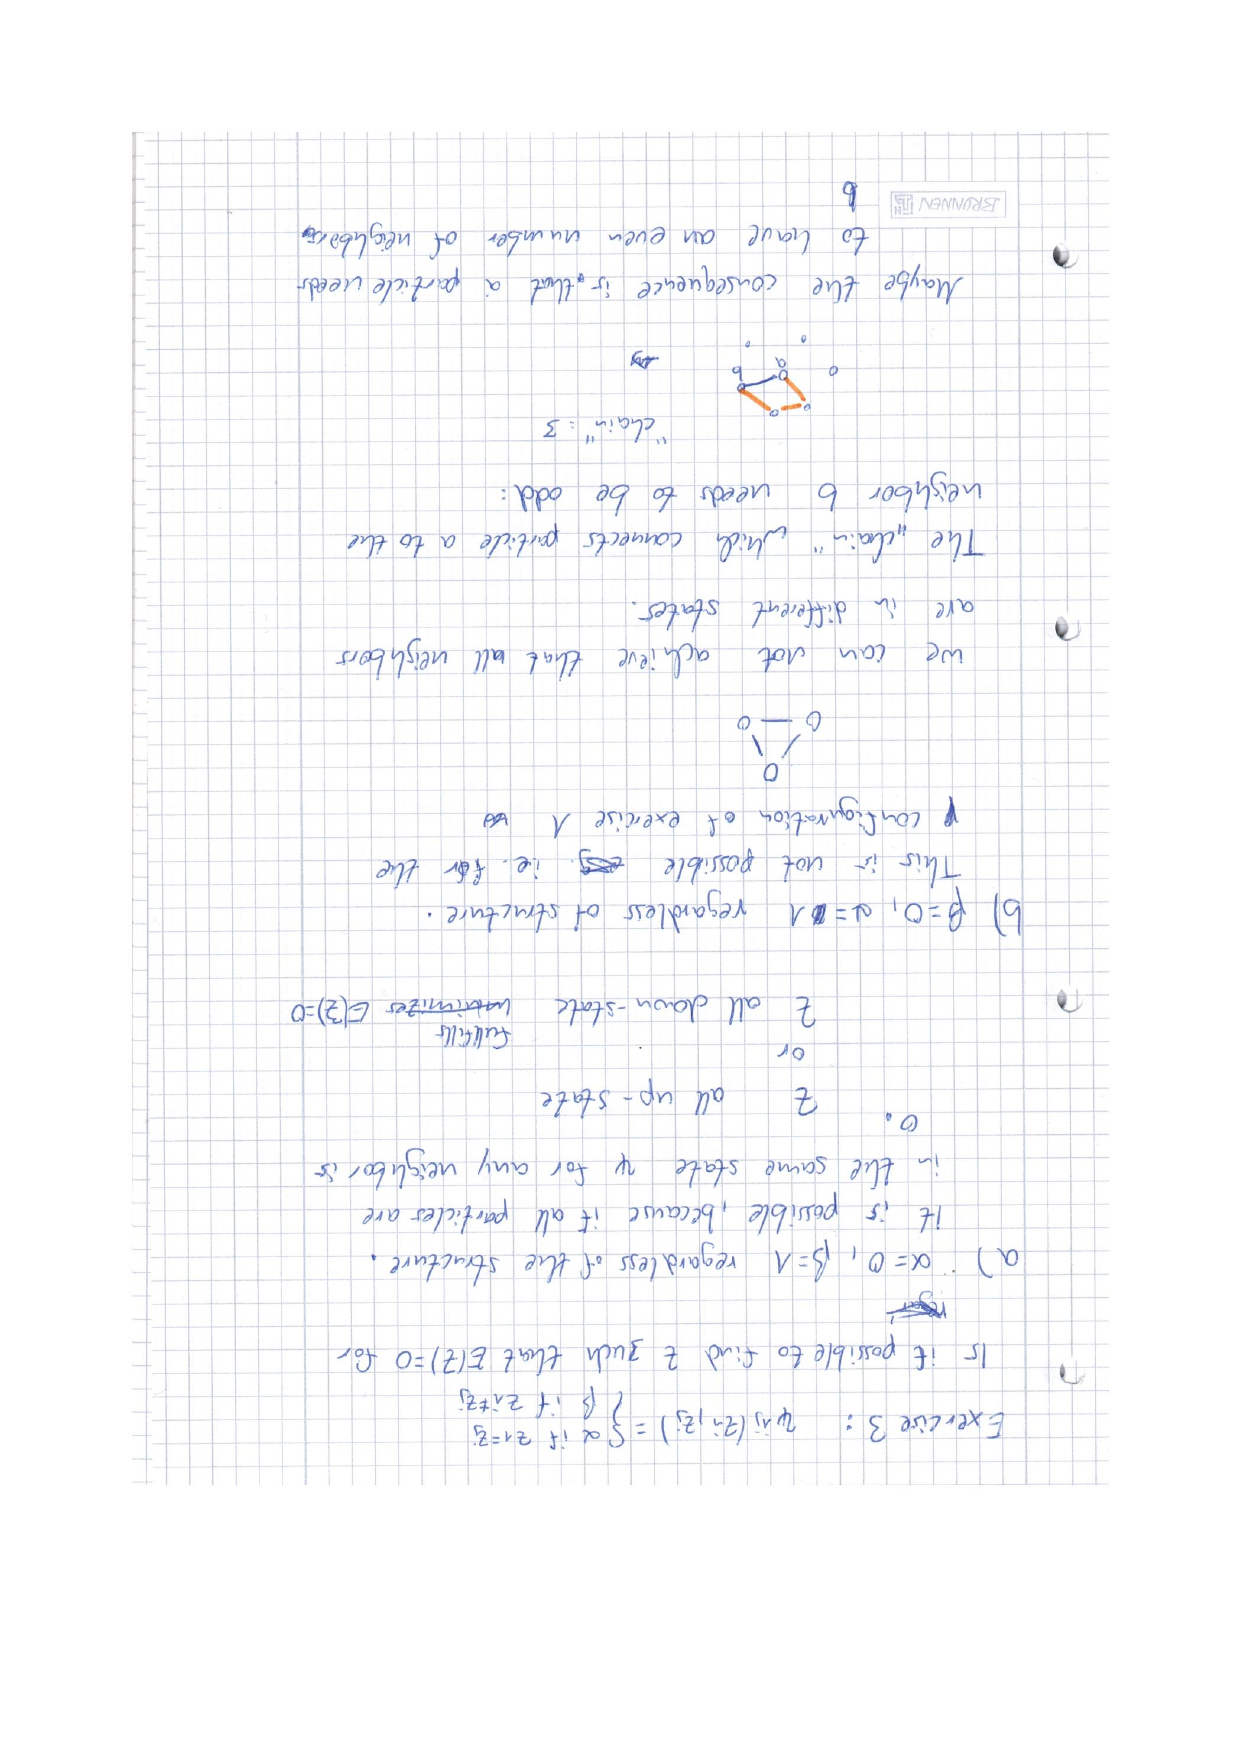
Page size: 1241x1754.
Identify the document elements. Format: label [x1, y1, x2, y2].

picture [118, 118, 1123, 1499]
